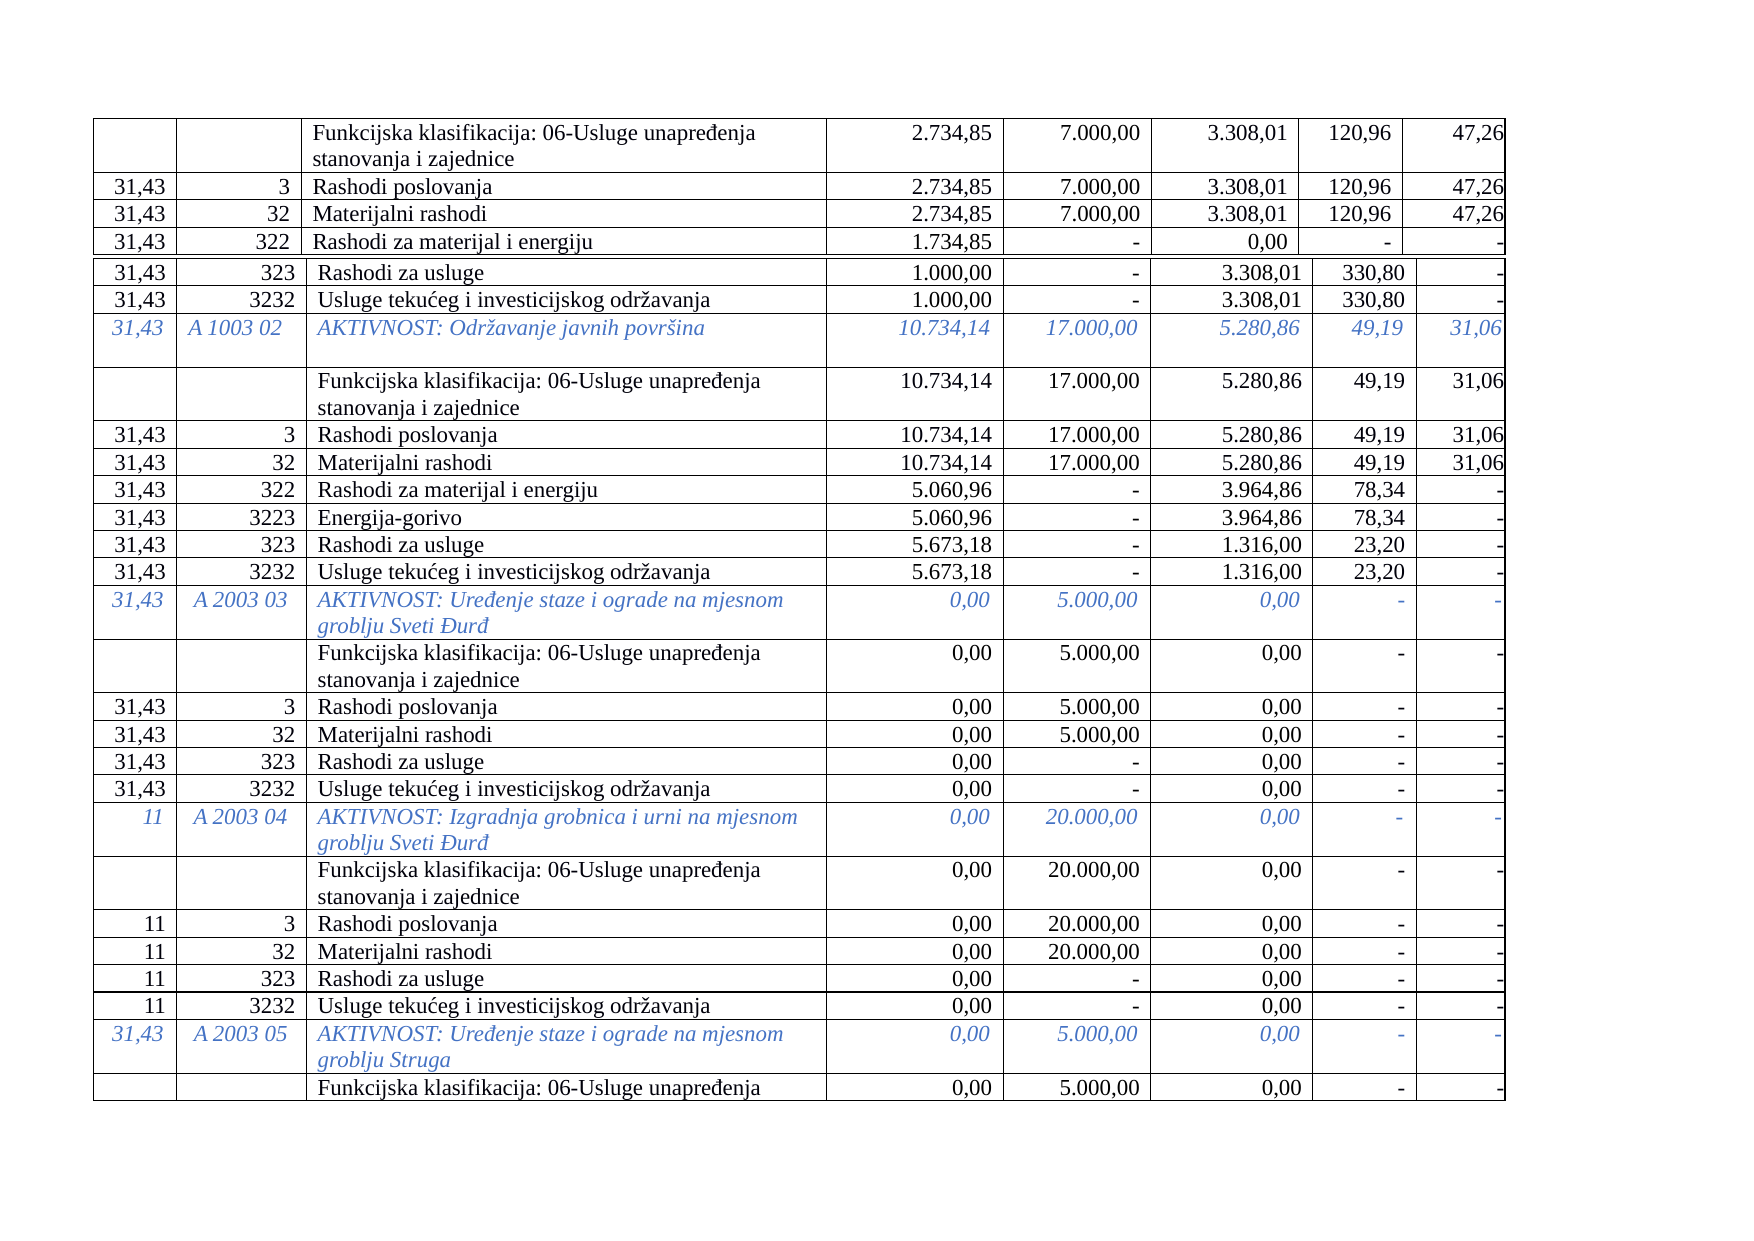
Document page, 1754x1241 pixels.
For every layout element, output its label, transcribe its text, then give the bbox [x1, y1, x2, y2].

table_cell - [1313, 803, 1416, 856]
table_cell 5.280,86 [1151, 449, 1312, 475]
table_cell 20.000,00 [1004, 803, 1150, 856]
table_cell - [1417, 1020, 1504, 1073]
table_cell A 2003 04 [177, 803, 306, 856]
table_header 3.308,01 [1151, 259, 1312, 285]
table_cell [1506, 585, 1593, 638]
table_cell 10.734,14 [827, 449, 1003, 475]
table_cell 0,00 [827, 1074, 1003, 1100]
table_cell [1506, 313, 1593, 367]
table_cell - [1417, 476, 1504, 502]
table_cell 31,43 [94, 421, 176, 448]
table_cell 3 [177, 421, 306, 448]
table_cell 7.000,00 [1004, 173, 1151, 199]
table_cell [1594, 313, 1682, 367]
table_cell - [1004, 775, 1150, 802]
table_cell [94, 1074, 176, 1100]
table_cell - [1417, 993, 1504, 1019]
table_cell - [1004, 476, 1150, 502]
table_cell 32 [177, 938, 306, 964]
table_cell [177, 1074, 306, 1100]
table_cell 10.734,14 [827, 314, 1003, 367]
table_header - [1417, 259, 1504, 285]
table_cell - [1004, 286, 1150, 313]
table_cell [1506, 720, 1593, 747]
table_cell - [1417, 586, 1504, 638]
table_cell - [1417, 910, 1504, 937]
table_cell [1506, 856, 1593, 909]
table_cell [1594, 747, 1682, 774]
table_cell 47,26 [1403, 200, 1504, 227]
table_cell 0,00 [827, 965, 1003, 991]
table_cell - [1313, 775, 1416, 802]
table_cell 10.734,14 [827, 368, 1003, 420]
table_cell Funkcijska klasifikacija: 06-Usluge unapređenja stanovanja i zajednice [307, 857, 826, 909]
table_cell - [1417, 693, 1504, 719]
table_cell 3 [177, 910, 306, 937]
table_cell 11 [94, 965, 176, 991]
table_cell 31,43 [94, 476, 176, 502]
table_cell 31,43 [94, 558, 176, 585]
table_cell 0,00 [827, 938, 1003, 964]
table_cell [1506, 475, 1593, 502]
table_cell [1594, 503, 1682, 530]
table_cell 31,43 [94, 449, 176, 475]
table_cell - [1417, 965, 1504, 991]
table_cell 20.000,00 [1004, 938, 1150, 964]
table_cell - [1313, 640, 1416, 692]
table_cell [1594, 1073, 1682, 1100]
table_cell 11 [94, 938, 176, 964]
table_cell 0,00 [827, 586, 1003, 638]
table_cell 20.000,00 [1004, 857, 1150, 909]
table_cell 5.060,96 [827, 504, 1003, 530]
table_cell [177, 640, 306, 692]
table_cell 78,34 [1313, 476, 1416, 502]
table_cell 3232 [177, 993, 306, 1019]
table_cell [1594, 909, 1682, 937]
table_cell 0,00 [1151, 1020, 1312, 1073]
table_cell [1594, 367, 1682, 420]
table_cell 0,00 [827, 721, 1003, 747]
table_cell 3 [177, 173, 301, 199]
table_cell 31,43 [94, 286, 176, 313]
table_cell [1506, 1073, 1593, 1100]
table_cell Rashodi za materijal i energiju [307, 476, 826, 502]
table_cell Rashodi poslovanja [302, 173, 826, 199]
table_cell 31,43 [94, 1020, 176, 1073]
table_cell - [1417, 721, 1504, 747]
table_cell [94, 368, 176, 420]
table_cell 2.734,85 [827, 200, 1003, 227]
table_cell Rashodi poslovanja [307, 421, 826, 448]
table_cell [94, 857, 176, 909]
table_cell - [1417, 286, 1504, 313]
table_cell [1506, 503, 1593, 530]
table_cell 32 [177, 449, 306, 475]
table_cell [1506, 530, 1593, 557]
table_cell 5.280,86 [1151, 368, 1312, 420]
table_cell [1506, 1019, 1593, 1073]
table_cell [1506, 964, 1593, 991]
table_cell 32 [177, 721, 306, 747]
table_cell - [1313, 938, 1416, 964]
table_cell - [1004, 558, 1150, 585]
table_cell 323 [177, 965, 306, 991]
table_cell 5.673,18 [827, 531, 1003, 557]
table_cell 3.964,86 [1151, 476, 1312, 502]
table_header Rashodi za usluge [307, 259, 826, 285]
table_cell 322 [177, 476, 306, 502]
table_cell 49,19 [1313, 449, 1416, 475]
table_cell 330,80 [1313, 286, 1416, 313]
table_cell - [1417, 857, 1504, 909]
table_cell - [1313, 1074, 1416, 1100]
table_cell Materijalni rashodi [307, 721, 826, 747]
table_cell - [1004, 504, 1150, 530]
table_cell 0,00 [1151, 775, 1312, 802]
table_cell AKTIVNOST: Uređenje staze i ograde na mjesnom groblju Sveti Đurđ [307, 586, 826, 638]
table_cell 0,00 [1151, 938, 1312, 964]
table_cell - [1004, 748, 1150, 774]
table_cell - [1417, 938, 1504, 964]
table_cell 0,00 [827, 993, 1003, 1019]
table_cell 23,20 [1313, 558, 1416, 585]
table_cell Materijalni rashodi [307, 449, 826, 475]
table_cell Rashodi poslovanja [307, 693, 826, 719]
table_cell A 2003 05 [177, 1020, 306, 1073]
table_cell 49,19 [1313, 314, 1416, 367]
table_cell [1506, 557, 1593, 585]
table_cell 5.673,18 [827, 558, 1003, 585]
table_cell 2.734,85 [827, 173, 1003, 199]
table_cell Usluge tekućeg i investicijskog održavanja [307, 993, 826, 1019]
table_cell 31,43 [94, 531, 176, 557]
table_cell 5.060,96 [827, 476, 1003, 502]
table_cell Usluge tekućeg i investicijskog održavanja [307, 775, 826, 802]
table_cell 0,00 [827, 775, 1003, 802]
table_cell - [1313, 1020, 1416, 1073]
table_cell - [1313, 721, 1416, 747]
table_header [1506, 258, 1593, 285]
table_cell 0,00 [827, 910, 1003, 937]
table_cell 5.000,00 [1004, 721, 1150, 747]
table_cell 47,26 [1403, 173, 1504, 199]
table_cell 47,26 [1403, 119, 1504, 172]
table_header 1.000,00 [827, 259, 1003, 285]
table_cell Rashodi za usluge [307, 531, 826, 557]
table_cell [1506, 774, 1593, 802]
table_cell - [1313, 693, 1416, 719]
table_cell 17.000,00 [1004, 421, 1150, 448]
table_cell 11 [94, 803, 176, 856]
table_cell - [1417, 640, 1504, 692]
table_cell [1594, 448, 1682, 475]
table_cell - [1313, 965, 1416, 991]
table_cell Rashodi poslovanja [307, 910, 826, 937]
table_cell 5.000,00 [1004, 1074, 1150, 1100]
table_cell 11 [94, 993, 176, 1019]
table_cell 20.000,00 [1004, 910, 1150, 937]
table_cell 78,34 [1313, 504, 1416, 530]
table_cell [1594, 692, 1682, 719]
table_cell - [1417, 775, 1504, 802]
table_cell Rashodi za usluge [307, 748, 826, 774]
table_cell 0,00 [1152, 228, 1298, 254]
table_cell 3.964,86 [1151, 504, 1312, 530]
table_cell 0,00 [1151, 857, 1312, 909]
table_cell 31,43 [94, 721, 176, 747]
table_cell 0,00 [827, 803, 1003, 856]
table_cell 5.000,00 [1004, 693, 1150, 719]
table_cell - [1313, 748, 1416, 774]
table_cell 2.734,85 [827, 119, 1003, 172]
table_cell - [1417, 558, 1504, 585]
table_cell 0,00 [1151, 586, 1312, 638]
table_cell 7.000,00 [1004, 119, 1151, 172]
table_cell [1594, 475, 1682, 502]
table_cell 1.316,00 [1151, 558, 1312, 585]
table_cell 3 [177, 693, 306, 719]
table_header - [1004, 259, 1150, 285]
table_cell - [1299, 228, 1402, 254]
table_cell [1594, 1019, 1682, 1073]
table_cell 3232 [177, 286, 306, 313]
table_cell 23,20 [1313, 531, 1416, 557]
table_cell 322 [177, 228, 301, 254]
table_cell - [1004, 228, 1151, 254]
table_cell 3232 [177, 558, 306, 585]
table_cell [1506, 285, 1593, 313]
table_cell Materijalni rashodi [307, 938, 826, 964]
table_cell 5.000,00 [1004, 640, 1150, 692]
table_cell [177, 119, 301, 172]
table_cell Energija-gorivo [307, 504, 826, 530]
table_cell 0,00 [1151, 1074, 1312, 1100]
table_cell [1594, 991, 1682, 1019]
table_cell A 2003 03 [177, 586, 306, 638]
table_cell 5.000,00 [1004, 586, 1150, 638]
table_cell 323 [177, 531, 306, 557]
table_cell - [1417, 531, 1504, 557]
table_cell - [1313, 993, 1416, 1019]
table_cell Funkcijska klasifikacija: 06-Usluge unapređenja stanovanja i zajednice [307, 640, 826, 692]
table_cell 31,43 [94, 314, 176, 367]
table_cell [1506, 367, 1593, 420]
table_cell Funkcijska klasifikacija: 06-Usluge unapređenja stanovanja i zajednice [307, 368, 826, 420]
table_cell 1.316,00 [1151, 531, 1312, 557]
table_cell 31,43 [94, 693, 176, 719]
table_cell [1506, 747, 1593, 774]
table_cell [1594, 856, 1682, 909]
table_cell [1594, 802, 1682, 856]
table_cell Funkcijska klasifikacija: 06-Usluge unapređenja stanovanja i zajednice [302, 119, 826, 172]
table_cell - [1004, 965, 1150, 991]
table_cell [94, 119, 176, 172]
table_cell [1594, 557, 1682, 585]
table_cell 0,00 [827, 640, 1003, 692]
table_cell 31,43 [94, 504, 176, 530]
table_cell [94, 640, 176, 692]
table_cell 120,96 [1299, 173, 1402, 199]
table_cell 1.734,85 [827, 228, 1003, 254]
table_cell 3.308,01 [1151, 286, 1312, 313]
table_cell 11 [94, 910, 176, 937]
table_cell [1594, 774, 1682, 802]
table_cell Usluge tekućeg i investicijskog održavanja [307, 558, 826, 585]
table_cell [1594, 420, 1682, 448]
table_cell 31,43 [94, 200, 176, 227]
table_cell 5.280,86 [1151, 421, 1312, 448]
table_cell 5.000,00 [1004, 1020, 1150, 1073]
table_cell 120,96 [1299, 119, 1402, 172]
table_cell 0,00 [1151, 965, 1312, 991]
table_cell AKTIVNOST: Uređenje staze i ograde na mjesnom groblju Struga [307, 1020, 826, 1073]
table_cell [1506, 802, 1593, 856]
table_cell - [1313, 910, 1416, 937]
table_cell - [1313, 586, 1416, 638]
table_cell 3.308,01 [1152, 119, 1298, 172]
table_cell 0,00 [1151, 993, 1312, 1019]
table_cell - [1313, 857, 1416, 909]
table_cell - [1417, 504, 1504, 530]
table_cell 17.000,00 [1004, 449, 1150, 475]
table_cell 31,43 [94, 748, 176, 774]
table_cell 0,00 [827, 693, 1003, 719]
table_cell [1506, 909, 1593, 937]
table_cell A 1003 02 [177, 314, 306, 367]
table_cell 7.000,00 [1004, 200, 1151, 227]
table_cell Usluge tekućeg i investicijskog održavanja [307, 286, 826, 313]
table_cell 0,00 [1151, 748, 1312, 774]
table_cell 3.308,01 [1152, 173, 1298, 199]
table_cell 17.000,00 [1004, 314, 1150, 367]
table_cell [1594, 964, 1682, 991]
table_cell [1506, 448, 1593, 475]
table_cell AKTIVNOST: Održavanje javnih površina [307, 314, 826, 367]
table_cell [1594, 639, 1682, 692]
table_cell [1594, 585, 1682, 638]
table_cell - [1417, 748, 1504, 774]
table_cell Funkcijska klasifikacija: 06-Usluge unapređenja [307, 1074, 826, 1100]
table_cell 1.000,00 [827, 286, 1003, 313]
table_cell 31,06 [1417, 314, 1504, 367]
table_cell 0,00 [1151, 721, 1312, 747]
table_header 31,43 [94, 259, 176, 285]
table_cell - [1004, 993, 1150, 1019]
table_cell [1506, 639, 1593, 692]
table_cell Materijalni rashodi [302, 200, 826, 227]
table_cell 0,00 [827, 857, 1003, 909]
table_cell [1506, 420, 1593, 448]
table_cell 17.000,00 [1004, 368, 1150, 420]
table_cell 31,43 [94, 228, 176, 254]
table_cell 31,43 [94, 775, 176, 802]
table_cell 49,19 [1313, 368, 1416, 420]
table_cell 32 [177, 200, 301, 227]
table_cell - [1417, 1074, 1504, 1100]
table_cell Rashodi za materijal i energiju [302, 228, 826, 254]
table_cell [1594, 720, 1682, 747]
table_cell 0,00 [827, 748, 1003, 774]
table_header 330,80 [1313, 259, 1416, 285]
table_cell [1594, 285, 1682, 313]
table_header [1594, 258, 1682, 285]
table_cell 49,19 [1313, 421, 1416, 448]
table_cell [1506, 991, 1593, 1019]
table_cell 0,00 [1151, 803, 1312, 856]
table_cell - [1403, 228, 1504, 254]
table_cell 3223 [177, 504, 306, 530]
table_cell [1594, 530, 1682, 557]
table_cell 5.280,86 [1151, 314, 1312, 367]
table_cell 10.734,14 [827, 421, 1003, 448]
table_cell [177, 368, 306, 420]
table_cell 31,06 [1417, 368, 1504, 420]
table_cell 0,00 [827, 1020, 1003, 1073]
table_cell 323 [177, 748, 306, 774]
table_cell [1506, 937, 1593, 964]
table_cell 3.308,01 [1152, 200, 1298, 227]
table_cell [177, 857, 306, 909]
table_cell 3232 [177, 775, 306, 802]
table_cell 31,06 [1417, 449, 1504, 475]
table_cell [1594, 937, 1682, 964]
table_cell [1506, 692, 1593, 719]
table_cell AKTIVNOST: Izgradnja grobnica i urni na mjesnom groblju Sveti Đurđ [307, 803, 826, 856]
table_cell - [1004, 531, 1150, 557]
table_header 323 [177, 259, 306, 285]
table_cell 0,00 [1151, 693, 1312, 719]
table_cell - [1417, 803, 1504, 856]
table_cell 31,43 [94, 586, 176, 638]
table_cell 120,96 [1299, 200, 1402, 227]
table_cell 31,43 [94, 173, 176, 199]
table_cell 31,06 [1417, 421, 1504, 448]
table_cell Rashodi za usluge [307, 965, 826, 991]
table_cell 0,00 [1151, 910, 1312, 937]
table_cell 0,00 [1151, 640, 1312, 692]
